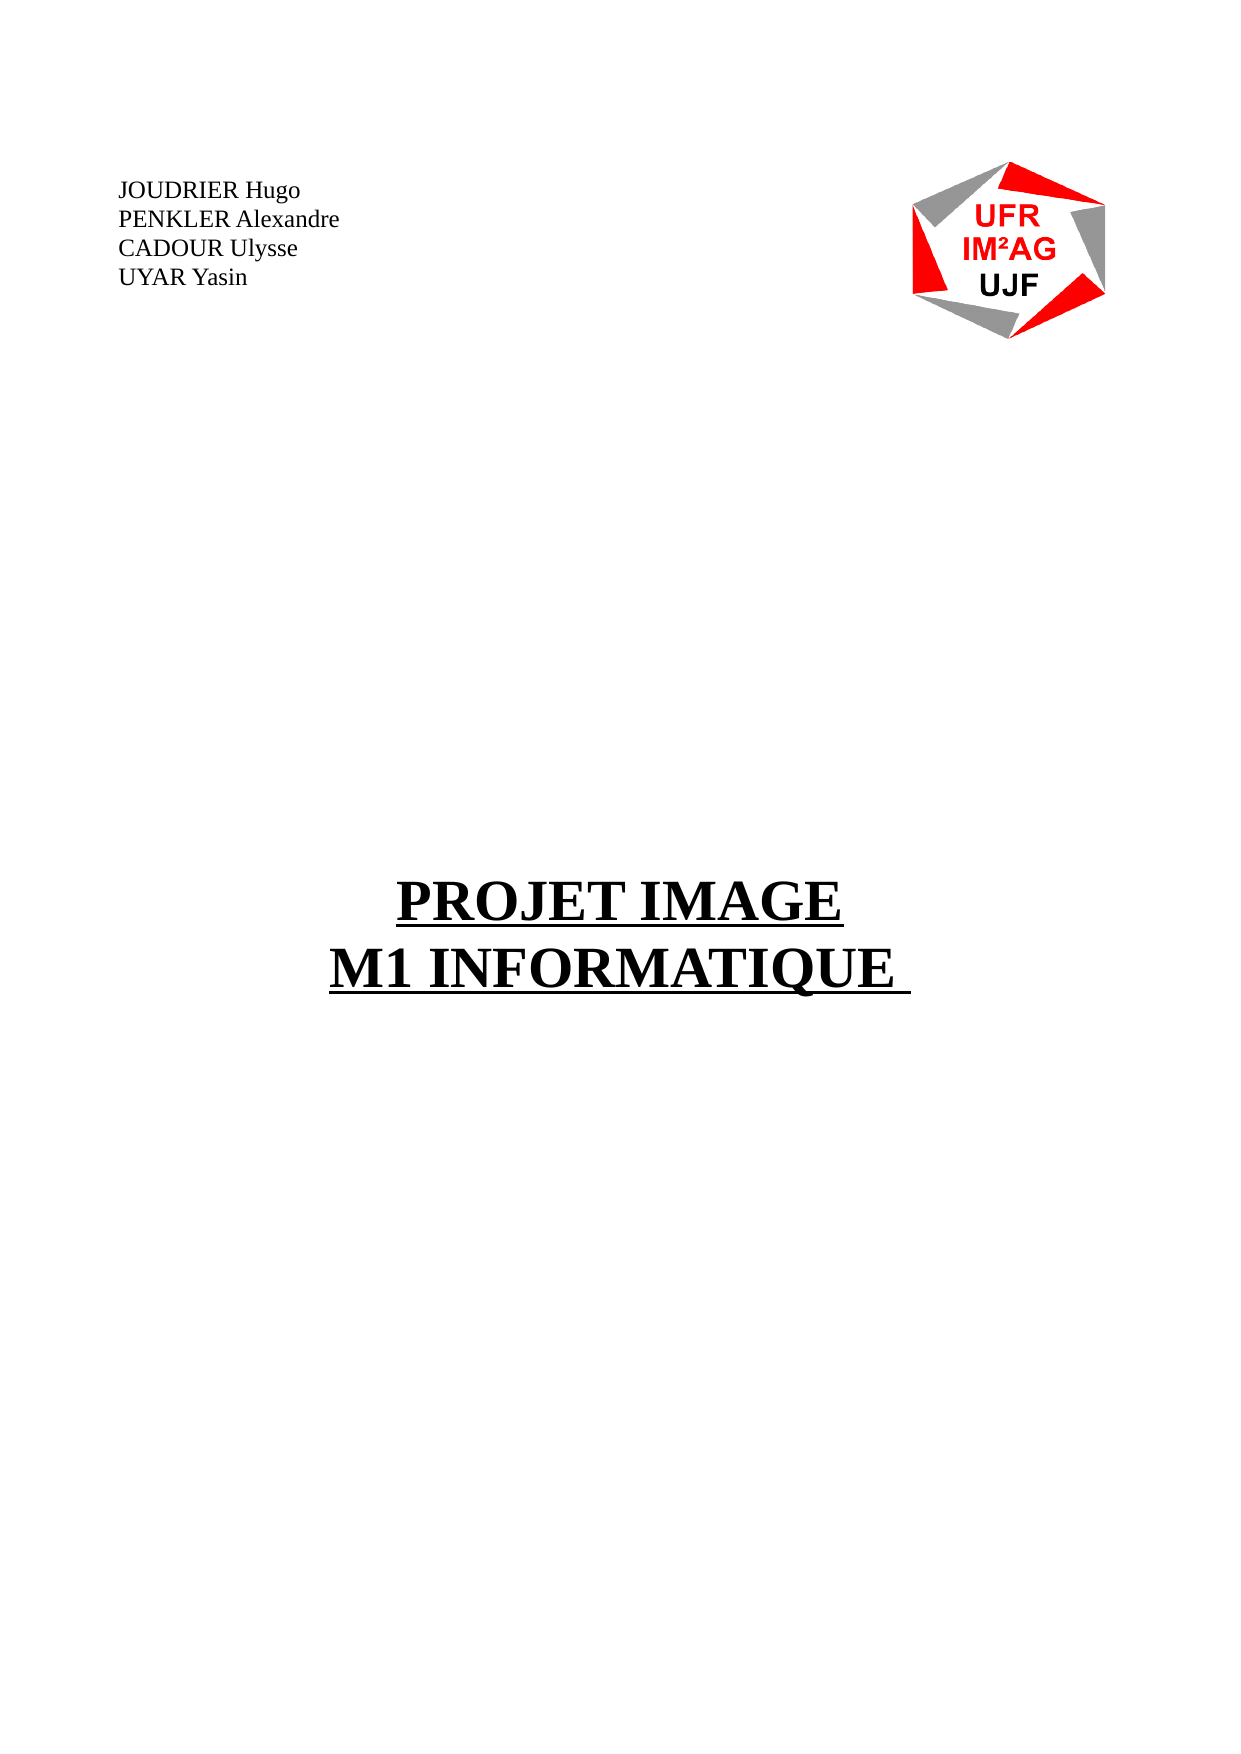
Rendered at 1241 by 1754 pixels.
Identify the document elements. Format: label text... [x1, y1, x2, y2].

text CADOUR Ulysse [118, 233, 912, 262]
text [1106, 233, 1122, 262]
text [1106, 262, 1122, 291]
text [1106, 204, 1122, 233]
text PENKLER Alexandre [118, 204, 912, 233]
picture [912, 162, 1106, 339]
text [1106, 176, 1122, 204]
text UYAR Yasin [118, 262, 912, 291]
text PROJET IMAGE [118, 866, 1122, 933]
text JOUDRIER Hugo [118, 176, 912, 204]
text M1 INFORMATIQUE [118, 933, 1122, 1000]
